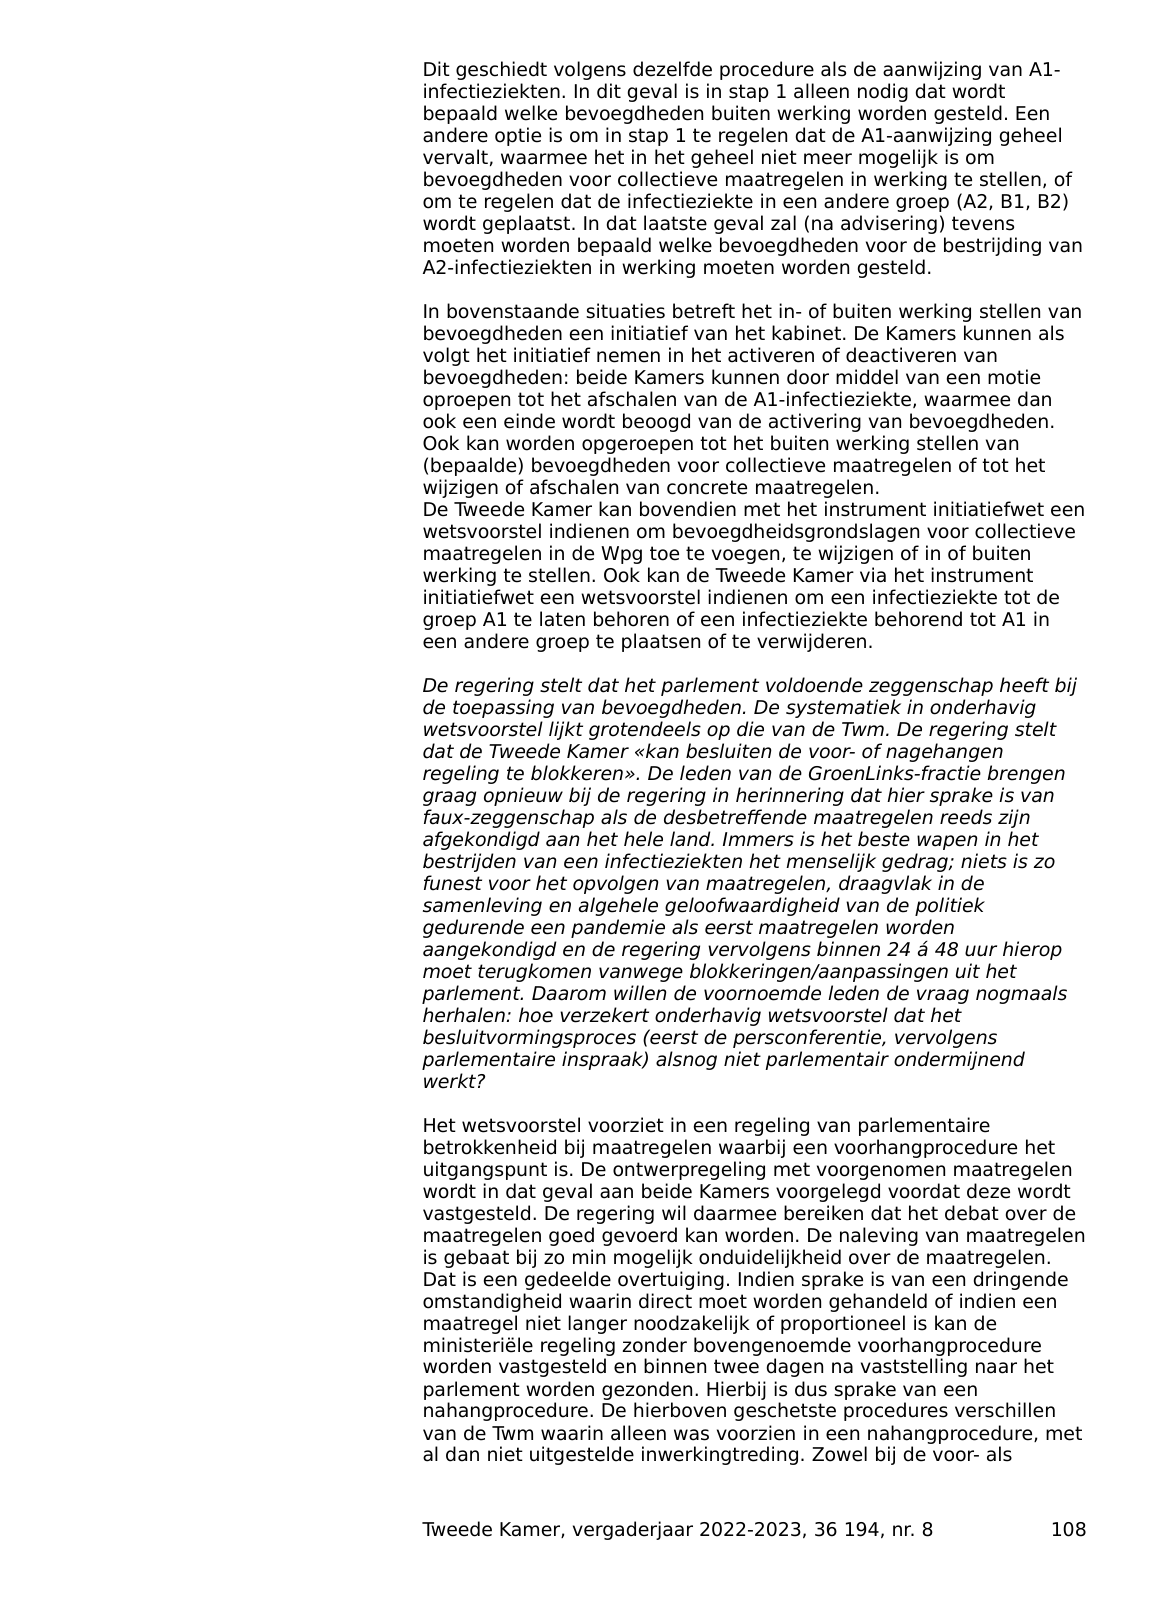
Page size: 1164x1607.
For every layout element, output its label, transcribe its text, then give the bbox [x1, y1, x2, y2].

text In bovenstaande situaties betreft het in- of buiten werking stellen van bevoegdheden een initiatief van het kabinet. De Kamers kunnen als volgt het initiatief nemen in het activeren of deactiveren van bevoegdheden: beide Kamers kunnen door middel van een motie oproepen tot het afschalen van de A1-infectieziekte, waarmee dan ook een einde wordt beoogd van de activering van bevoegdheden. Ook kan worden opgeroepen tot het buiten werking stellen van (bepaalde) bevoegdheden voor collectieve maatregelen of tot het wijzigen of afschalen van concrete maatregelen. [422, 301, 1087, 499]
text Het wetsvoorstel voorziet in een regeling van parlementaire betrokkenheid bij maatregelen waarbij een voorhangprocedure het uitgangspunt is. De ontwerpregeling met voorgenomen maatregelen wordt in dat geval aan beide Kamers voorgelegd voordat deze wordt vastgesteld. De regering wil daarmee bereiken dat het debat over de maatregelen goed gevoerd kan worden. De naleving van maatregelen is gebaat bij zo min mogelijk onduidelijkheid over de maatregelen. Dat is een gedeelde overtuiging. Indien sprake is van een dringende omstandigheid waarin direct moet worden gehandeld of indien een maatregel niet langer noodzakelijk of proportioneel is kan de ministeriële regeling zonder bovengenoemde voorhangprocedure worden vastgesteld en binnen twee dagen na vaststelling naar het parlement worden gezonden. Hierbij is dus sprake van een nahangprocedure. De hierboven geschetste procedures verschillen van de Twm waarin alleen was voorzien in een nahangprocedure, met al dan niet uitgestelde inwerkingtreding. Zowel bij de voor- als [422, 1115, 1087, 1466]
text Dit geschiedt volgens dezelfde procedure als de aanwijzing van A1-infectieziekten. In dit geval is in stap 1 alleen nodig dat wordt bepaald welke bevoegdheden buiten werking worden gesteld. Een andere optie is om in stap 1 te regelen dat de A1-aanwijzing geheel vervalt, waarmee het in het geheel niet meer mogelijk is om bevoegdheden voor collectieve maatregelen in werking te stellen, of om te regelen dat de infectieziekte in een andere groep (A2, B1, B2) wordt geplaatst. In dat laatste geval zal (na advisering) tevens moeten worden bepaald welke bevoegdheden voor de bestrijding van A2-infectieziekten in werking moeten worden gesteld. [422, 59, 1087, 279]
text De Tweede Kamer kan bovendien met het instrument initiatiefwet een wetsvoorstel indienen om bevoegdheidsgrondslagen voor collectieve maatregelen in de Wpg toe te voegen, te wijzigen of in of buiten werking te stellen. Ook kan de Tweede Kamer via het instrument initiatiefwet een wetsvoorstel indienen om een infectieziekte tot de groep A1 te laten behoren of een infectieziekte behorend tot A1 in een andere groep te plaatsen of te verwijderen. [422, 499, 1087, 653]
text De regering stelt dat het parlement voldoende zeggenschap heeft bij de toepassing van bevoegdheden. De systematiek in onderhavig wetsvoorstel lijkt grotendeels op die van de Twm. De regering stelt dat de Tweede Kamer «kan besluiten de voor- of nagehangen regeling te blokkeren». De leden van de GroenLinks-fractie brengen graag opnieuw bij de regering in herinnering dat hier sprake is van faux-zeggenschap als de desbetreffende maatregelen reeds zijn afgekondigd aan het hele land. Immers is het beste wapen in het bestrijden van een infectieziekten het menselijk gedrag; niets is zo funest voor het opvolgen van maatregelen, draagvlak in de samenleving en algehele geloofwaardigheid van de politiek gedurende een pandemie als eerst maatregelen worden aangekondigd en de regering vervolgens binnen 24 á 48 uur hierop moet terugkomen vanwege blokkeringen/aanpassingen uit het parlement. Daarom willen de voornoemde leden de vraag nogmaals herhalen: hoe verzekert onderhavig wetsvoorstel dat het besluitvormingsproces (eerst de persconferentie, vervolgens parlementaire inspraak) alsnog niet parlementair ondermijnend werkt? [422, 675, 1087, 1092]
